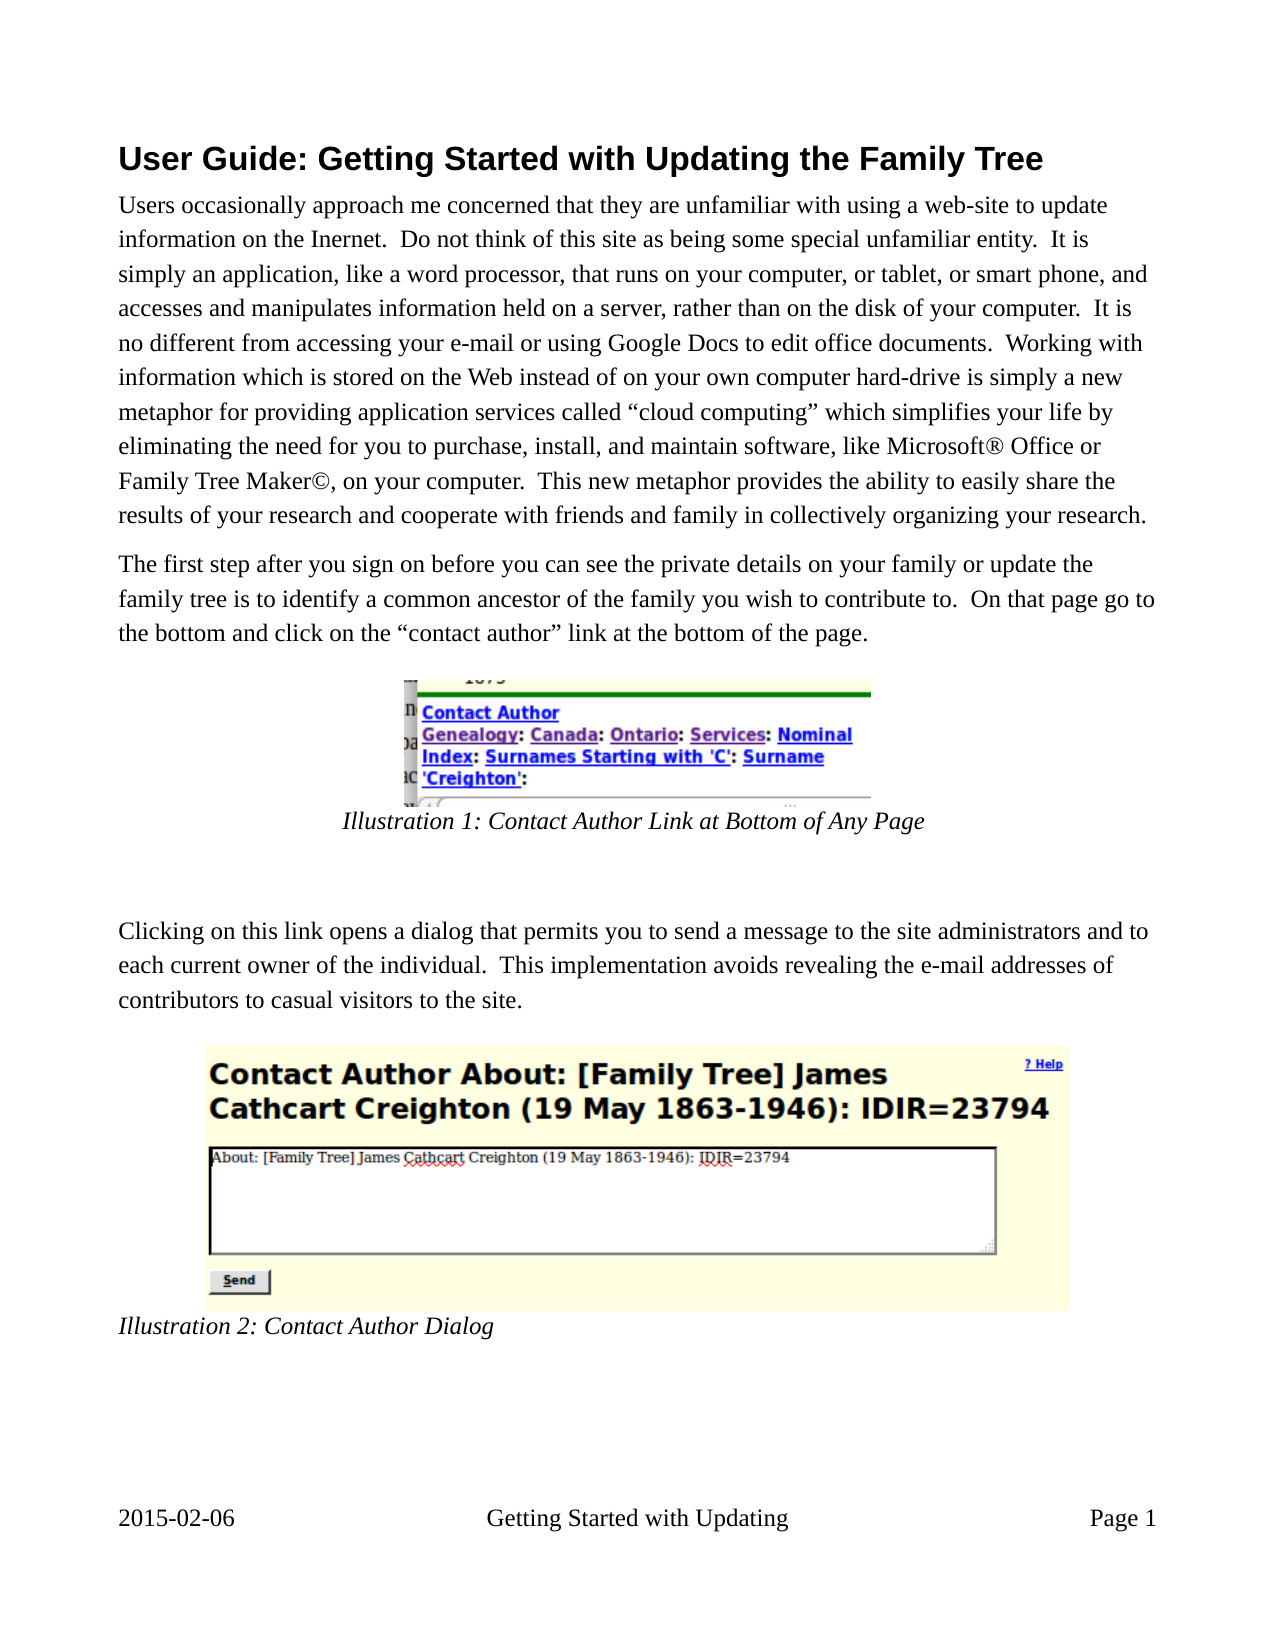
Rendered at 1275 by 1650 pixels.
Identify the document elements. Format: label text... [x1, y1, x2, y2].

text Clicking on this link opens a dialog that permits you to send a message to the site administrators and to each current owner of the individual. This implementation avoids revealing the e-mail addresses of contributors to casual visitors to the site. [118, 916, 1157, 1013]
text Illustration 1: Contact Author Link at Bottom of Any Page [342, 680, 933, 835]
picture [404, 680, 871, 807]
text Users occasionally approach me concerned that they are unfamiliar with using a web-site to update information on the Inernet. Do not think of this site as being some special unfamiliar entity. It is simply an application, like a word processor, that runs on your computer, or tablet, or smart phone, and accesses and manipulates information held on a server, rather than on the disk of your computer. It is no different from accessing your e-mail or using Google Docs to edit office documents. Working with information which is stored on the Web instead of on your own computer hard-drive is simply a new metaphor for providing application services called “cloud computing” which simplifies your life by eliminating the need for you to purchase, install, and maintain software, like Microsoft® Office or Family Tree Maker©, on your computer. This new metaphor provides the ability to easily share the results of your research and cooperate with friends and family in collectively organizing your research. [118, 190, 1157, 529]
picture [205, 1046, 1070, 1311]
text Illustration 2: Contact Author Dialog [118, 1311, 1157, 1340]
subtitle User Guide: Getting Started with Updating the Family Tree [118, 139, 1157, 178]
text The first step after you sign on before you can see the private details on your family or update the family tree is to identify a common ancestor of the family you wish to contribute to. On that page go to the bottom and click on the “contact author” link at the bottom of the page. [118, 549, 1157, 647]
